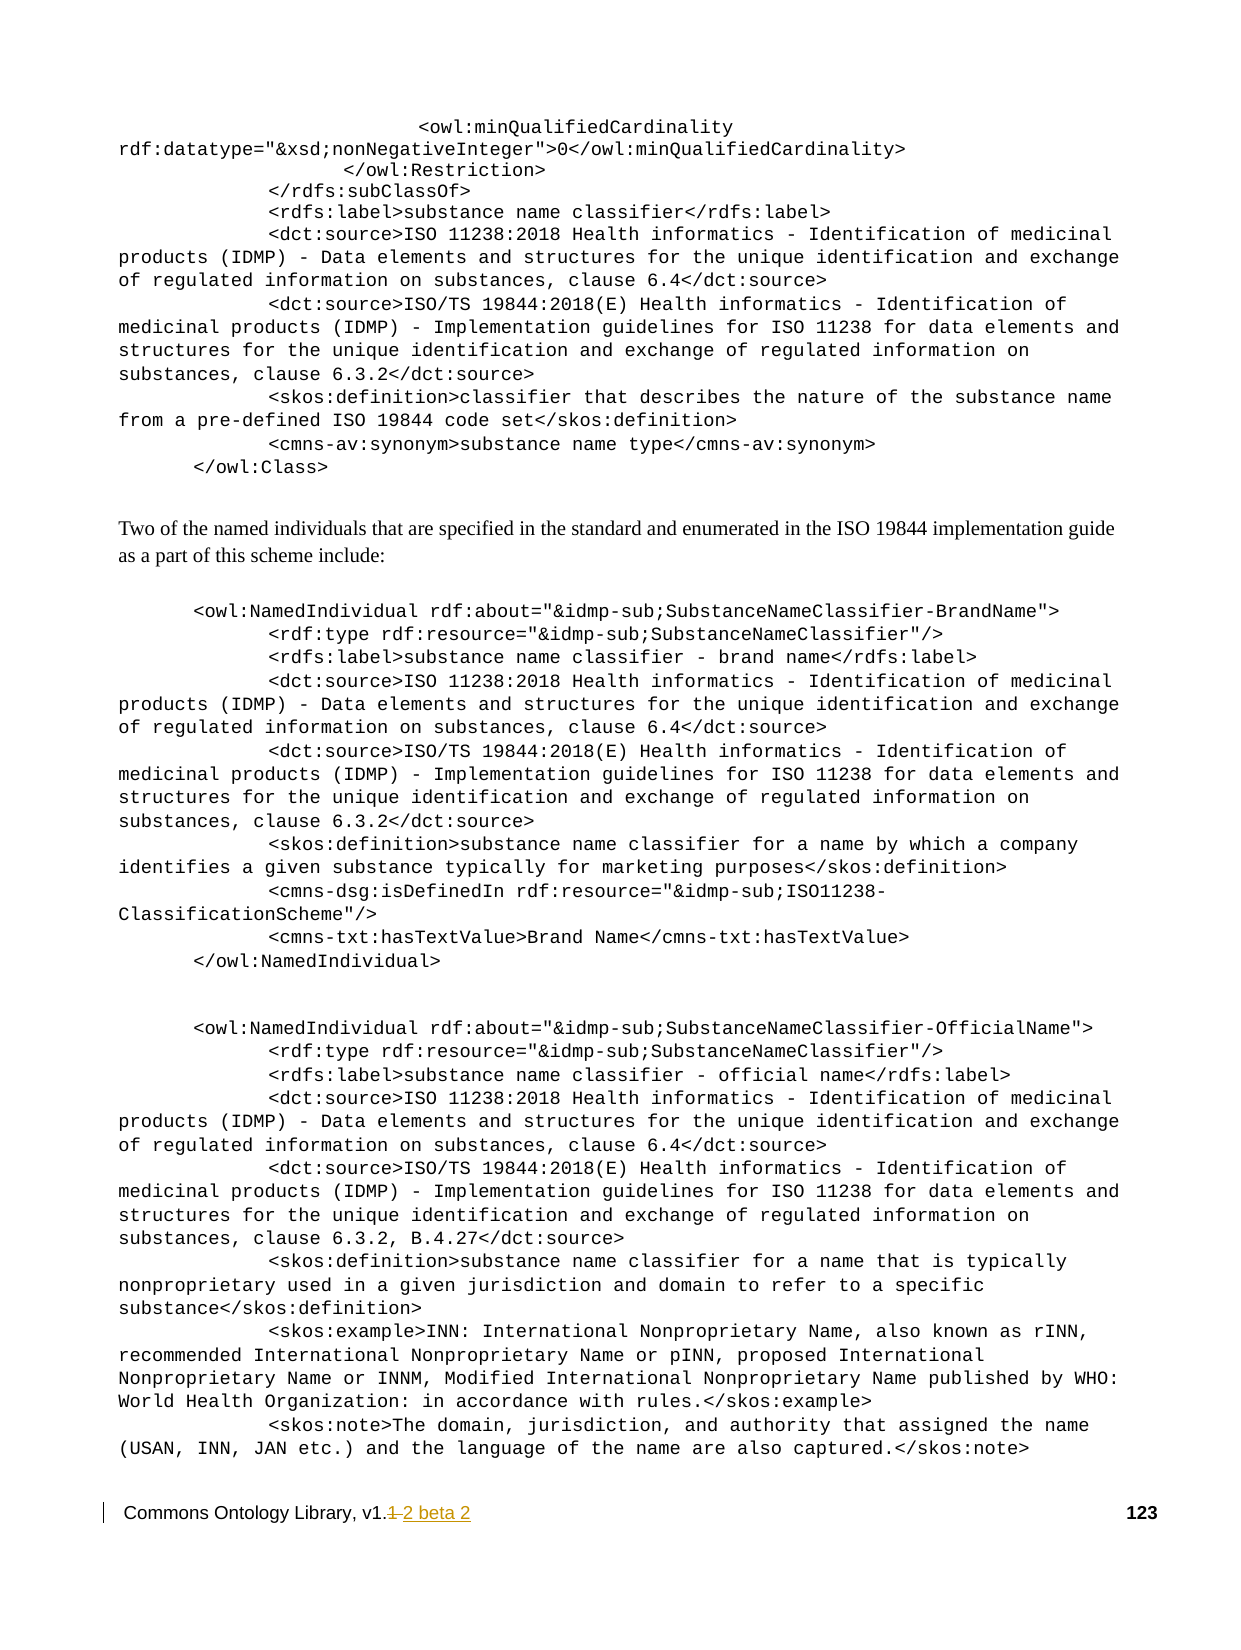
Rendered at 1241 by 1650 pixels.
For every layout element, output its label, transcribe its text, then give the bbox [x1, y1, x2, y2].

text <dct:source>ISO/TS 19844:2018(E) Health informatics - Identification of medicinal products (IDMP) - Implementation guidelines for ISO 11238 for data elements and structures for the unique identification and exchange of regulated information on substances, clause 6.3.2, B.4.27</dct:source> [118, 1159, 1122, 1250]
text <cmns-txt:hasTextValue>Brand Name</cmns-txt:hasTextValue> [118, 928, 1122, 949]
text <dct:source>ISO 11238:2018 Health informatics - Identification of medicinal products (IDMP) - Data elements and structures for the unique identification and exchange of regulated information on substances, clause 6.4</dct:source> [118, 1089, 1122, 1157]
text </owl:Restriction> [118, 161, 1122, 182]
text </rdfs:subClassOf> [118, 182, 1122, 203]
text <dct:source>ISO 11238:2018 Health informatics - Identification of medicinal products (IDMP) - Data elements and structures for the unique identification and exchange of regulated information on substances, clause 6.4</dct:source> [118, 671, 1122, 739]
text Two of the named individuals that are specified in the standard and enumerated in the ISO 19844 implementation guide as a part of this scheme include: [118, 516, 1122, 567]
text <dct:source>ISO/TS 19844:2018(E) Health informatics - Identification of medicinal products (IDMP) - Implementation guidelines for ISO 11238 for data elements and structures for the unique identification and exchange of regulated information on substances, clause 6.3.2</dct:source> [118, 741, 1122, 833]
text <skos:definition>substance name classifier for a name by which a company identifies a given substance typically for marketing purposes</skos:definition> [118, 835, 1122, 879]
text <rdfs:label>substance name classifier</rdfs:label> [118, 203, 1122, 224]
text </owl:NamedIndividual> [118, 951, 1122, 973]
text <owl:NamedIndividual rdf:about="&idmp-sub;SubstanceNameClassifier-OfficialName"> [118, 1019, 1122, 1040]
text <owl:minQualifiedCardinality rdf:datatype="&xsd;nonNegativeInteger">0</owl:minQualifiedCardinality> [118, 118, 1122, 161]
text <rdfs:label>substance name classifier - brand name</rdfs:label> [118, 648, 1122, 669]
text <rdf:type rdf:resource="&idmp-sub;SubstanceNameClassifier"/> [118, 625, 1122, 646]
text <skos:definition>classifier that describes the nature of the substance name from a pre-defined ISO 19844 code set</skos:definition> [118, 388, 1122, 432]
text <skos:definition>substance name classifier for a name that is typically nonproprietary used in a given jurisdiction and domain to refer to a specific substance</skos:definition> [118, 1252, 1122, 1320]
text <cmns-av:synonym>substance name type</cmns-av:synonym> [118, 434, 1122, 456]
text <dct:source>ISO 11238:2018 Health informatics - Identification of medicinal products (IDMP) - Data elements and structures for the unique identification and exchange of regulated information on substances, clause 6.4</dct:source> [118, 224, 1122, 292]
text <dct:source>ISO/TS 19844:2018(E) Health informatics - Identification of medicinal products (IDMP) - Implementation guidelines for ISO 11238 for data elements and structures for the unique identification and exchange of regulated information on substances, clause 6.3.2</dct:source> [118, 294, 1122, 386]
text <owl:NamedIndividual rdf:about="&idmp-sub;SubstanceNameClassifier-BrandName"> [118, 601, 1122, 623]
text <cmns-dsg:isDefinedIn rdf:resource="&idmp-sub;ISO11238-ClassificationScheme"/> [118, 881, 1122, 926]
text </owl:Class> [118, 458, 1122, 479]
text <skos:example>INN: International Nonproprietary Name, also known as rINN, recommended International Nonproprietary Name or pINN, proposed International Nonproprietary Name or INNM, Modified International Nonproprietary Name published by WHO: World Health Organization: in accordance with rules.</skos:example> [118, 1322, 1122, 1413]
text <skos:note>The domain, jurisdiction, and authority that assigned the name (USAN, INN, JAN etc.) and the language of the name are also captured.</skos:note> [118, 1416, 1122, 1460]
text <rdfs:label>substance name classifier - official name</rdfs:label> [118, 1066, 1122, 1087]
text <rdf:type rdf:resource="&idmp-sub;SubstanceNameClassifier"/> [118, 1042, 1122, 1063]
